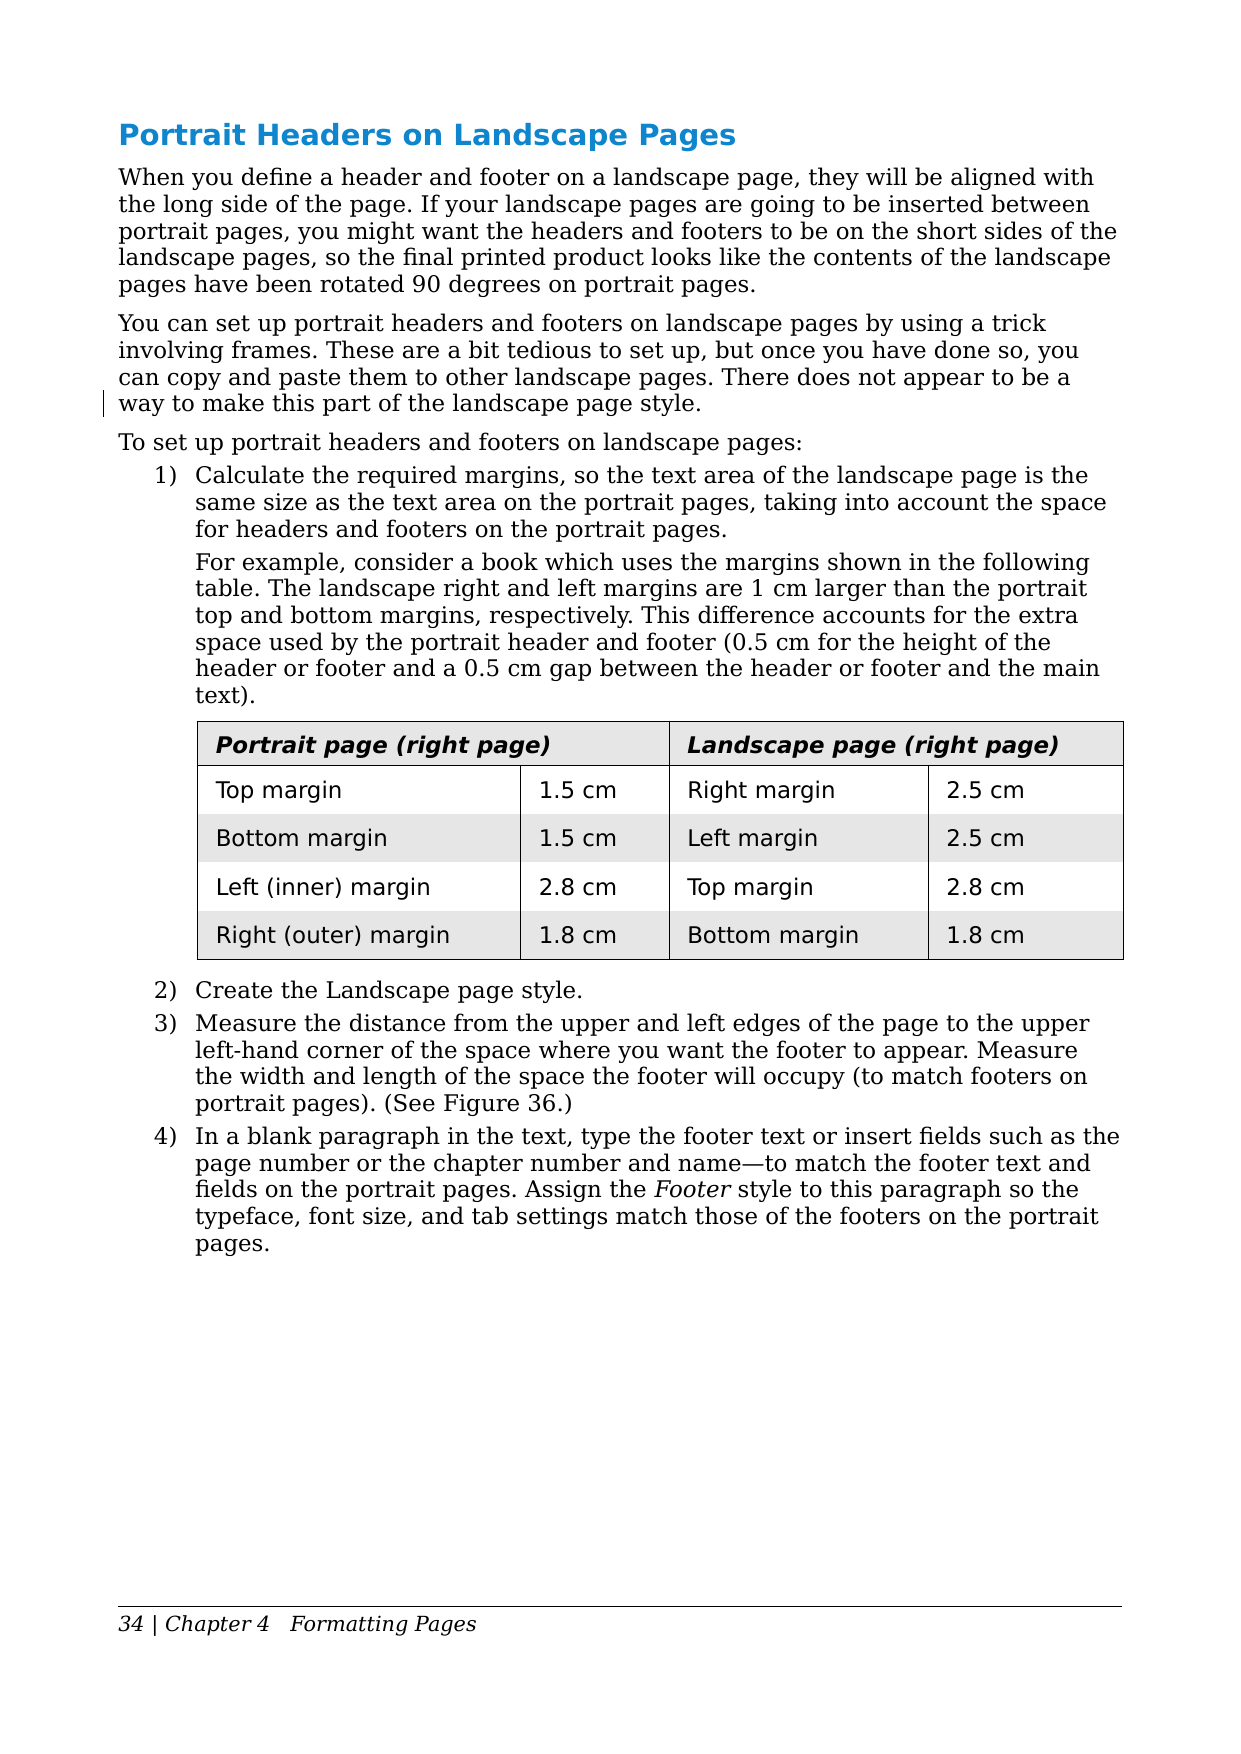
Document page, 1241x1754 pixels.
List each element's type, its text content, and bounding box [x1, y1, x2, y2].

table_cell 1.5 cm [521, 814, 669, 862]
list For example, consider a book which uses the margins shown in the following table. The landscape right and left margins are 1 cm larger than the portrait top and bottom margins, respectively. This difference accounts for the extra space used by the portrait header and footer (0.5 cm for the height of the header or footer and a 0.5 cm gap between the header or footer and the main text). [195, 549, 1122, 709]
table_cell Left (inner) margin [198, 862, 520, 911]
table_header Landscape page (right page) [670, 722, 1123, 765]
table_cell 1.5 cm [521, 766, 669, 814]
table_cell 2.8 cm [521, 862, 669, 911]
list Create the Landscape page style. [177, 977, 1122, 1004]
list In a blank paragraph in the text, type the footer text or insert fields such as the page number or the chapter number and name—to match the footer text and fields on the portrait pages. Assign the Footer style to this paragraph so the typeface, font size, and tab settings match those of the footers on the portrait pages. [177, 1123, 1122, 1256]
table_cell 1.8 cm [929, 911, 1123, 959]
table_cell Top margin [198, 766, 520, 814]
table_cell Right margin [670, 766, 928, 814]
table_cell 2.5 cm [929, 814, 1123, 862]
list Calculate the required margins, so the text area of the landscape page is the same size as the text area on the portrait pages, taking into account the space for headers and footers on the portrait pages. [177, 463, 1122, 543]
subtitle Portrait Headers on Landscape Pages [118, 118, 1122, 152]
table_cell 1.8 cm [521, 911, 669, 959]
list Measure the distance from the upper and left edges of the page to the upper left-hand corner of the space where you want the footer to appear. Measure the width and length of the space the footer will occupy (to match footers on portrait pages). (See Figure 36.) [177, 1010, 1122, 1117]
table_cell Right (outer) margin [198, 911, 520, 959]
table_header Portrait page (right page) [198, 722, 669, 765]
table_cell Bottom margin [670, 911, 928, 959]
table_cell 2.5 cm [929, 766, 1123, 814]
table_cell Bottom margin [198, 814, 520, 862]
table_cell 2.8 cm [929, 862, 1123, 911]
list To set up portrait headers and footers on landscape pages: [118, 429, 1122, 456]
table_cell Left margin [670, 814, 928, 862]
text When you define a header and footer on a landscape page, they will be aligned with the long side of the page. If your landscape pages are going to be inserted between portrait pages, you might want the headers and footers to be on the short sides of the landscape pages, so the final printed product looks like the contents of the landscape pages have been rotated 90 degrees on portrait pages. [118, 164, 1122, 298]
table_cell Top margin [670, 862, 928, 911]
text You can set up portrait headers and footers on landscape pages by using a trick involving frames. These are a bit tedious to set up, but once you have done so, you can copy and paste them to other landscape pages. There does not appear to be a way to make this part of the landscape page style. [118, 310, 1122, 417]
